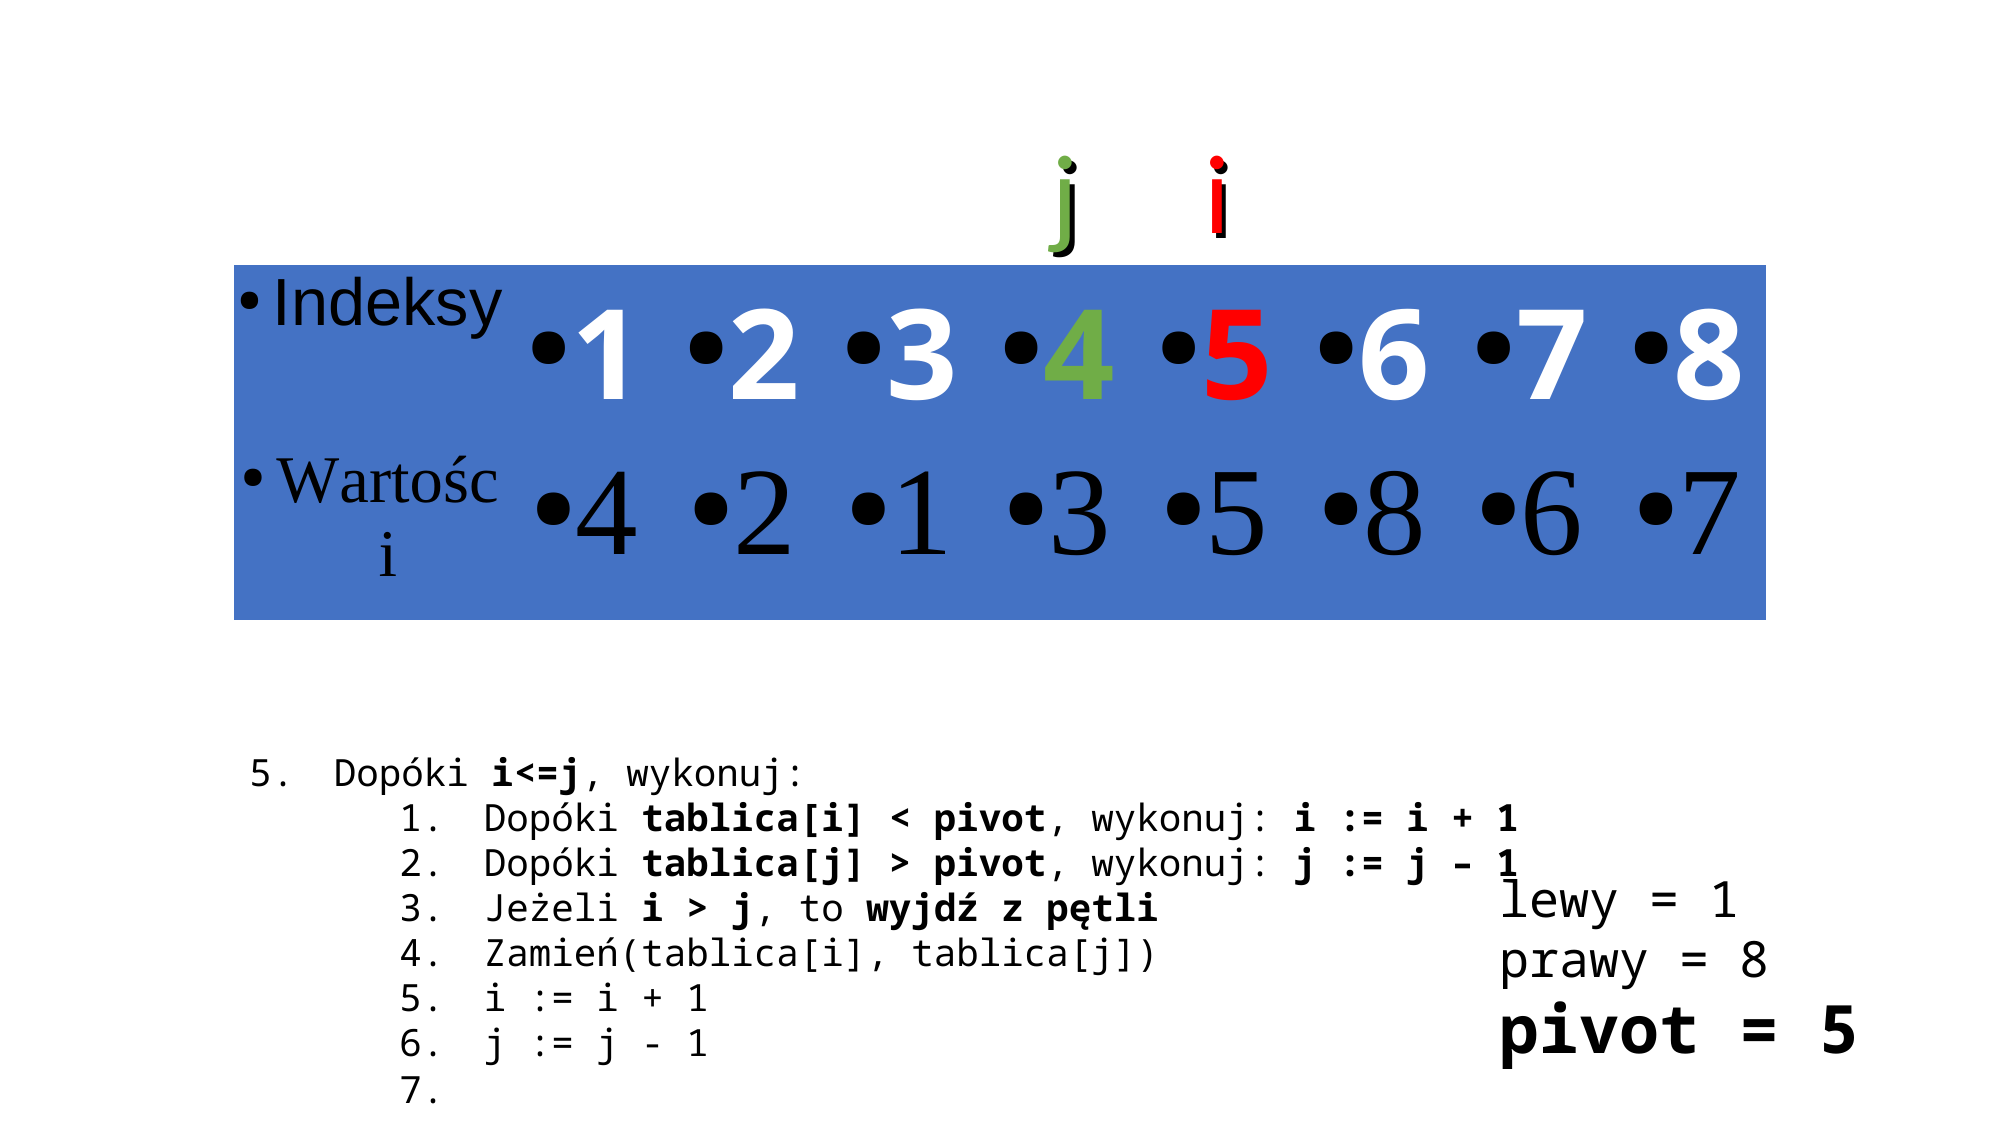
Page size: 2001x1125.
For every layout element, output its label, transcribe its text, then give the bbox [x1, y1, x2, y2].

table_header 1 [506, 265, 663, 443]
table_header 6 [1293, 265, 1451, 443]
text_box lewy = 1 prawy = 8 pivot = 5 [1484, 859, 1849, 1077]
table_cell 6 [1451, 443, 1608, 620]
table_cell 4 [506, 443, 663, 620]
table_cell 8 [1293, 443, 1451, 620]
table_header 7 [1451, 265, 1608, 443]
table_header 3 [821, 265, 978, 443]
text_box j [1036, 114, 1094, 264]
table_header Indeksy [234, 265, 506, 443]
table_cell 7 [1608, 443, 1766, 620]
text_box Dopóki i<=j, wykonuj: Dopóki tablica[i] < pivot, wykonuj: i := i + 1 Dopóki tablica[j] > pivot, wykonuj: j := j – 1 Jeżeli i > j, to wyjdź z pętli Zamień(tablica[i], tablica[j]) i := i + 1 j := j - 1 [234, 740, 1382, 1120]
table_cell 2 [663, 443, 821, 620]
table_cell 1 [821, 443, 978, 620]
table_cell 5 [1136, 443, 1293, 620]
text_box i [1189, 114, 1245, 264]
table_cell Wartości [234, 443, 506, 620]
table_header 8 [1608, 265, 1766, 443]
table_cell 3 [978, 443, 1136, 620]
table_header 5 [1136, 265, 1293, 443]
table_header 4 [978, 265, 1136, 443]
table_header 2 [663, 265, 821, 443]
